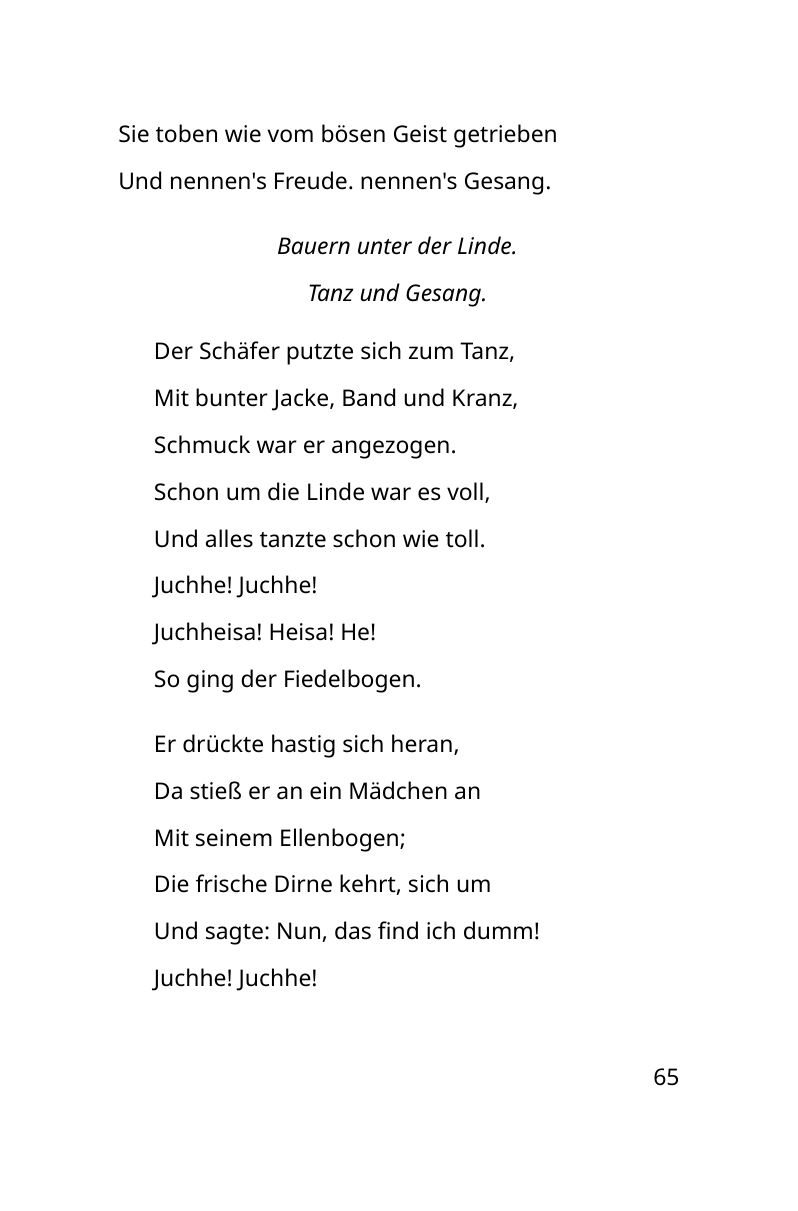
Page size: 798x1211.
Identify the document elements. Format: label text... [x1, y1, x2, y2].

text Der Schäfer putzte sich zum Tanz, Mit bunter Jacke, Band und Kranz, Schmuck war er angezogen. Schon um die Linde war es voll, Und alles tanzte schon wie toll. Juchhe! Juchhe! Juchheisa! Heisa! He! So ging der Fiedelbogen. [118, 335, 679, 694]
text Er drückte hastig sich heran, Da stieß er an ein Mädchen an Mit seinem Ellenbogen; Die frische Dirne kehrt, sich um Und sagte: Nun, das find ich dumm! Juchhe! Juchhe! [118, 728, 679, 993]
text Bauern unter der Linde. Tanz und Gesang. [118, 229, 679, 308]
text Sie toben wie vom bösen Geist getrieben Und nennen's Freude. nennen's Gesang. [118, 118, 679, 196]
